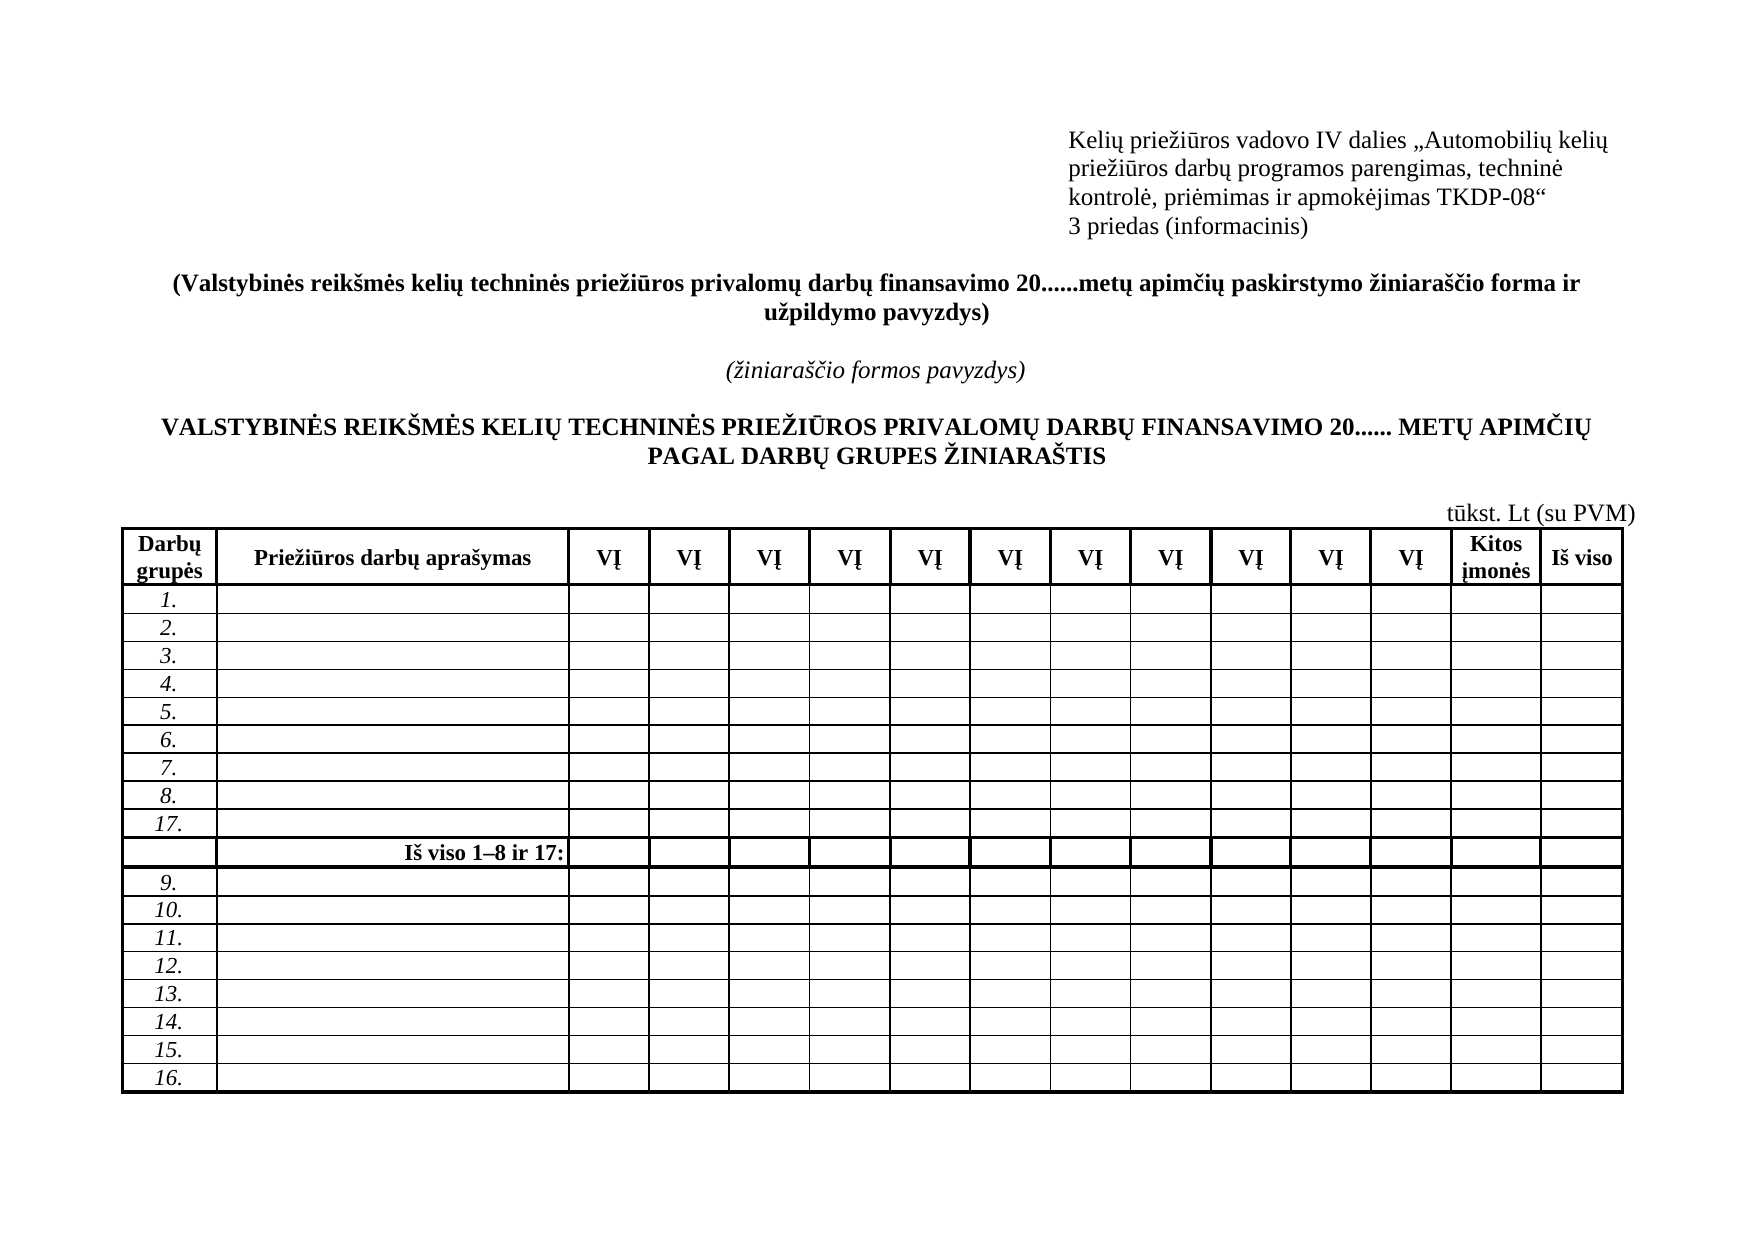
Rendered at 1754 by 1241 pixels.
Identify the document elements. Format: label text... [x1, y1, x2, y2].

table_cell [1212, 698, 1290, 724]
table_cell [810, 754, 889, 780]
table_cell [730, 782, 809, 808]
table_cell [1212, 1036, 1290, 1062]
table_cell [1131, 726, 1210, 752]
table_cell [891, 869, 969, 895]
table_cell [1542, 1008, 1621, 1034]
table_cell [810, 980, 889, 1007]
table_cell [1372, 925, 1450, 951]
table_header VĮ [651, 530, 728, 583]
table_cell [1292, 726, 1370, 752]
table_cell [570, 754, 648, 780]
table_cell [891, 810, 969, 836]
table_cell 8. [124, 782, 216, 808]
table_cell [730, 670, 809, 696]
table_cell [1542, 754, 1621, 780]
table_cell [1542, 897, 1621, 923]
table_cell [730, 754, 809, 780]
table_cell [570, 869, 648, 895]
table_header VĮ [1372, 530, 1450, 583]
table_cell [1131, 614, 1210, 641]
table_cell [650, 810, 728, 836]
table_cell [971, 642, 1050, 668]
table_cell [1292, 869, 1370, 895]
table_cell [1131, 642, 1210, 668]
table_cell 16. [124, 1064, 216, 1090]
table_cell [891, 642, 969, 668]
table_cell [1452, 869, 1540, 895]
table_cell 11. [124, 925, 216, 951]
table_cell [1452, 782, 1540, 808]
table_cell [730, 586, 809, 613]
table_cell [1051, 925, 1130, 951]
table_header Priežiūros darbų aprašymas [218, 530, 567, 583]
table_header Iš viso [1542, 530, 1621, 583]
table_cell [810, 670, 889, 696]
table_cell [1372, 1036, 1450, 1062]
table_cell Iš viso 1–8 ir 17: [218, 839, 567, 865]
table_cell [570, 925, 648, 951]
table_cell [1131, 670, 1210, 696]
table_cell [1372, 952, 1450, 979]
table_cell [1372, 642, 1450, 668]
table_cell [570, 642, 648, 668]
table_cell [650, 670, 728, 696]
table_cell [218, 897, 568, 923]
table_cell [1542, 698, 1621, 724]
table_cell [891, 980, 969, 1007]
table_cell [971, 897, 1050, 923]
table_cell [1542, 839, 1621, 865]
table_cell [1212, 925, 1290, 951]
table_cell [971, 726, 1050, 752]
table_cell [570, 698, 648, 724]
text kontrolė, priėmimas ir apmokėjimas TKDP-08“ [118, 182, 1635, 211]
table_cell [650, 586, 728, 613]
table_cell [810, 1008, 889, 1034]
table_cell [1131, 925, 1210, 951]
table_cell [1542, 670, 1621, 696]
table_cell [1453, 839, 1539, 865]
table_cell [730, 726, 809, 752]
table_cell [891, 670, 969, 696]
table_cell [218, 810, 568, 836]
table_cell [1051, 642, 1130, 668]
table_cell [1452, 897, 1540, 923]
table_cell [1292, 1008, 1370, 1034]
table_cell [1452, 925, 1540, 951]
table_cell [1292, 1036, 1370, 1062]
table_cell [650, 1008, 728, 1034]
table_cell [1212, 586, 1290, 613]
text 3 priedas (informacinis) [1068, 211, 1635, 240]
table_cell [650, 925, 728, 951]
table_cell [1542, 1036, 1621, 1062]
table_cell [218, 586, 568, 613]
table_cell [1052, 839, 1129, 865]
table_cell [1212, 1064, 1290, 1090]
text VALSTYBINĖS REIKŠMĖS KELIŲ TECHNINĖS PRIEŽIŪROS PRIVALOMŲ DARBŲ FINANSAVIMO 20...... METŲ APIMČIŲ PAGAL DARBŲ GRUPES ŽINIARAŠTIS [118, 412, 1635, 470]
table_cell 1. [124, 586, 216, 613]
text tūkst. Lt (su PVM) [118, 498, 1635, 527]
table_cell [1212, 754, 1290, 780]
table_header Darbų grupės [124, 530, 215, 583]
table_header Kitos įmonės [1453, 530, 1539, 583]
table_cell [971, 586, 1050, 613]
table_cell [810, 810, 889, 836]
table_cell [1212, 980, 1290, 1007]
table_cell [1452, 726, 1540, 752]
table_cell [1051, 1064, 1130, 1090]
table_cell 2. [124, 614, 216, 641]
table_cell [1452, 586, 1540, 613]
table_cell [1212, 810, 1290, 836]
table_cell [570, 614, 648, 641]
table_cell [1372, 586, 1450, 613]
table_cell [1542, 586, 1621, 613]
table_cell [1452, 980, 1540, 1007]
table_cell [730, 614, 809, 641]
table_cell 12. [124, 952, 216, 979]
table_cell [971, 869, 1050, 895]
table_cell [1051, 782, 1130, 808]
table_header VĮ [972, 530, 1049, 583]
table_cell [1372, 810, 1450, 836]
table_cell [1452, 1064, 1540, 1090]
table_cell [891, 952, 969, 979]
table_cell [891, 925, 969, 951]
table_cell [1131, 1064, 1210, 1090]
table_cell [971, 952, 1050, 979]
table_cell [1372, 839, 1450, 865]
table_header VĮ [1213, 530, 1289, 583]
table_cell [811, 839, 889, 865]
table_cell [1051, 1008, 1130, 1034]
table_header VĮ [1052, 530, 1129, 583]
table_cell [218, 726, 568, 752]
table_cell [1292, 698, 1370, 724]
table_cell [218, 952, 568, 979]
table_cell [650, 726, 728, 752]
table_cell [1131, 869, 1210, 895]
table_cell [218, 869, 568, 895]
table_header VĮ [811, 530, 889, 583]
table_cell [1292, 952, 1370, 979]
table_cell [810, 925, 889, 951]
table_cell [1372, 1064, 1450, 1090]
table_cell [218, 782, 568, 808]
table_cell [218, 642, 568, 668]
table_cell [971, 1064, 1050, 1090]
table_cell [1542, 869, 1621, 895]
table_cell [570, 952, 648, 979]
table_cell [972, 839, 1049, 865]
table_cell [730, 698, 809, 724]
table_cell [810, 1036, 889, 1062]
table_cell [1542, 1064, 1621, 1090]
table_cell [1051, 586, 1130, 613]
table_cell [650, 614, 728, 641]
table_cell [971, 698, 1050, 724]
text (Valstybinės reikšmės kelių techninės priežiūros privalomų darbų finansavimo 20......metų apimčių paskirstymo žiniaraščio forma ir užpildymo pavyzdys) [118, 268, 1635, 326]
table_cell 15. [124, 1036, 216, 1062]
table_cell [971, 670, 1050, 696]
table_cell [650, 754, 728, 780]
table_cell [891, 1008, 969, 1034]
table_cell [1542, 925, 1621, 951]
table_cell [1292, 1064, 1370, 1090]
table_cell [730, 1036, 809, 1062]
table_cell [971, 980, 1050, 1007]
table_cell [730, 925, 809, 951]
table_cell [1292, 586, 1370, 613]
table_cell [730, 810, 809, 836]
table_cell [810, 869, 889, 895]
table_cell [1212, 614, 1290, 641]
table_cell [730, 980, 809, 1007]
table_cell [971, 810, 1050, 836]
table_cell [1542, 782, 1621, 808]
table_cell [1452, 642, 1540, 668]
table_cell [218, 1036, 568, 1062]
table_cell [570, 839, 648, 865]
table_cell 3. [124, 642, 216, 668]
table_header VĮ [570, 530, 648, 583]
table_cell [971, 925, 1050, 951]
text Kelių priežiūros vadovo IV dalies „Automobilių kelių [1063, 125, 1635, 153]
table_cell [570, 1036, 648, 1062]
table_cell [1372, 869, 1450, 895]
table_cell [1452, 810, 1540, 836]
table_cell [1051, 897, 1130, 923]
table_cell [1212, 670, 1290, 696]
table_cell [1542, 810, 1621, 836]
table_cell [810, 726, 889, 752]
table_cell [1132, 839, 1209, 865]
table_cell 6. [124, 726, 216, 752]
table_cell [1131, 952, 1210, 979]
table_cell [1542, 980, 1621, 1007]
table_cell [891, 1036, 969, 1062]
table_cell 9. [124, 869, 216, 895]
table_cell [1292, 782, 1370, 808]
table_cell [218, 980, 568, 1007]
table_cell [218, 1008, 568, 1034]
table_cell [570, 1064, 648, 1090]
table_cell [1372, 897, 1450, 923]
table_cell [810, 698, 889, 724]
table_cell [218, 698, 568, 724]
table_cell [1131, 586, 1210, 613]
table_cell [1372, 754, 1450, 780]
table_cell [1051, 754, 1130, 780]
table_cell 17. [124, 810, 216, 836]
table_cell [570, 980, 648, 1007]
table_cell [570, 782, 648, 808]
table_cell [1212, 726, 1290, 752]
table_cell 13. [124, 980, 216, 1007]
table_cell [650, 1064, 728, 1090]
table_cell [218, 614, 568, 641]
table_cell [1212, 782, 1290, 808]
table_cell [1051, 980, 1130, 1007]
table_cell 5. [124, 698, 216, 724]
table_cell [730, 897, 809, 923]
table_cell [891, 754, 969, 780]
table_cell [1131, 782, 1210, 808]
table_cell [891, 586, 969, 613]
table_cell [891, 897, 969, 923]
table_cell [1131, 754, 1210, 780]
table_cell [1542, 614, 1621, 641]
table_cell [218, 925, 568, 951]
table_cell [650, 980, 728, 1007]
table_cell [1051, 726, 1130, 752]
table_cell [1372, 698, 1450, 724]
table_cell [650, 698, 728, 724]
table_cell [810, 614, 889, 641]
table_cell [971, 754, 1050, 780]
table_cell [810, 782, 889, 808]
table_cell 7. [124, 754, 216, 780]
table_cell [810, 1064, 889, 1090]
table_cell [1051, 869, 1130, 895]
table_cell [124, 839, 215, 865]
table_cell [1372, 980, 1450, 1007]
table_cell [650, 782, 728, 808]
table_cell 10. [124, 897, 216, 923]
table_cell [570, 586, 648, 613]
table_cell [570, 670, 648, 696]
table_cell [1292, 614, 1370, 641]
table_cell [1131, 980, 1210, 1007]
table_cell [1051, 670, 1130, 696]
table_header VĮ [892, 530, 968, 583]
table_cell [1452, 1008, 1540, 1034]
table_cell [1051, 698, 1130, 724]
table_cell [810, 642, 889, 668]
table_cell [971, 614, 1050, 641]
table_cell [570, 810, 648, 836]
table_cell [1131, 1036, 1210, 1062]
table_cell [1212, 1008, 1290, 1034]
table_cell [651, 839, 728, 865]
table_cell [1292, 980, 1370, 1007]
table_cell [1292, 670, 1370, 696]
table_cell [1212, 869, 1290, 895]
table_cell [1131, 810, 1210, 836]
table_cell [218, 670, 568, 696]
table_cell [1051, 614, 1130, 641]
table_cell [1131, 698, 1210, 724]
table_cell [1372, 670, 1450, 696]
table_cell [730, 1064, 809, 1090]
table_cell [650, 952, 728, 979]
table_cell [891, 1064, 969, 1090]
table_cell [218, 1064, 568, 1090]
text priežiūros darbų programos parengimas, techninė [118, 153, 1635, 182]
table_header VĮ [1292, 530, 1369, 583]
table_cell [650, 642, 728, 668]
table_cell [1212, 897, 1290, 923]
table_cell [730, 952, 809, 979]
table_cell [1131, 1008, 1210, 1034]
table_cell [1452, 670, 1540, 696]
table_cell [730, 642, 809, 668]
table_cell [892, 839, 968, 865]
table_cell [650, 1036, 728, 1062]
table_cell [1051, 810, 1130, 836]
table_cell [1213, 839, 1289, 865]
table_cell [731, 839, 808, 865]
table_cell [810, 586, 889, 613]
table_cell [218, 754, 568, 780]
text (žiniaraščio formos pavyzdys) [118, 355, 1635, 383]
table_cell [730, 869, 809, 895]
table_cell [891, 698, 969, 724]
table_cell [1292, 642, 1370, 668]
table_cell [570, 897, 648, 923]
table_cell [1372, 614, 1450, 641]
table_header VĮ [731, 530, 808, 583]
table_cell [810, 897, 889, 923]
table_cell 4. [124, 670, 216, 696]
table_cell [971, 1036, 1050, 1062]
table_cell [1051, 1036, 1130, 1062]
table_cell [650, 897, 728, 923]
table_cell [1292, 925, 1370, 951]
table_cell [1372, 1008, 1450, 1034]
table_cell [1542, 952, 1621, 979]
table_cell [1051, 952, 1130, 979]
table_cell [1292, 897, 1370, 923]
table_cell [570, 726, 648, 752]
table_cell [1292, 810, 1370, 836]
table_cell [1452, 698, 1540, 724]
table_cell [1292, 839, 1369, 865]
table_cell [971, 1008, 1050, 1034]
table_cell [730, 1008, 809, 1034]
table_cell [1452, 614, 1540, 641]
table_cell [1292, 754, 1370, 780]
table_cell [1212, 642, 1290, 668]
table_cell [1212, 952, 1290, 979]
table_cell [1542, 642, 1621, 668]
table_cell [1131, 897, 1210, 923]
table_cell [1452, 754, 1540, 780]
table_cell [891, 782, 969, 808]
table_cell [1542, 726, 1621, 752]
table_cell 14. [124, 1008, 216, 1034]
table_cell [971, 782, 1050, 808]
table_cell [1452, 952, 1540, 979]
table_cell [891, 726, 969, 752]
table_cell [1452, 1036, 1540, 1062]
table_cell [1372, 726, 1450, 752]
table_cell [810, 952, 889, 979]
table_header VĮ [1132, 530, 1209, 583]
table_cell [1372, 782, 1450, 808]
table_cell [570, 1008, 648, 1034]
table_cell [891, 614, 969, 641]
table_cell [650, 869, 728, 895]
